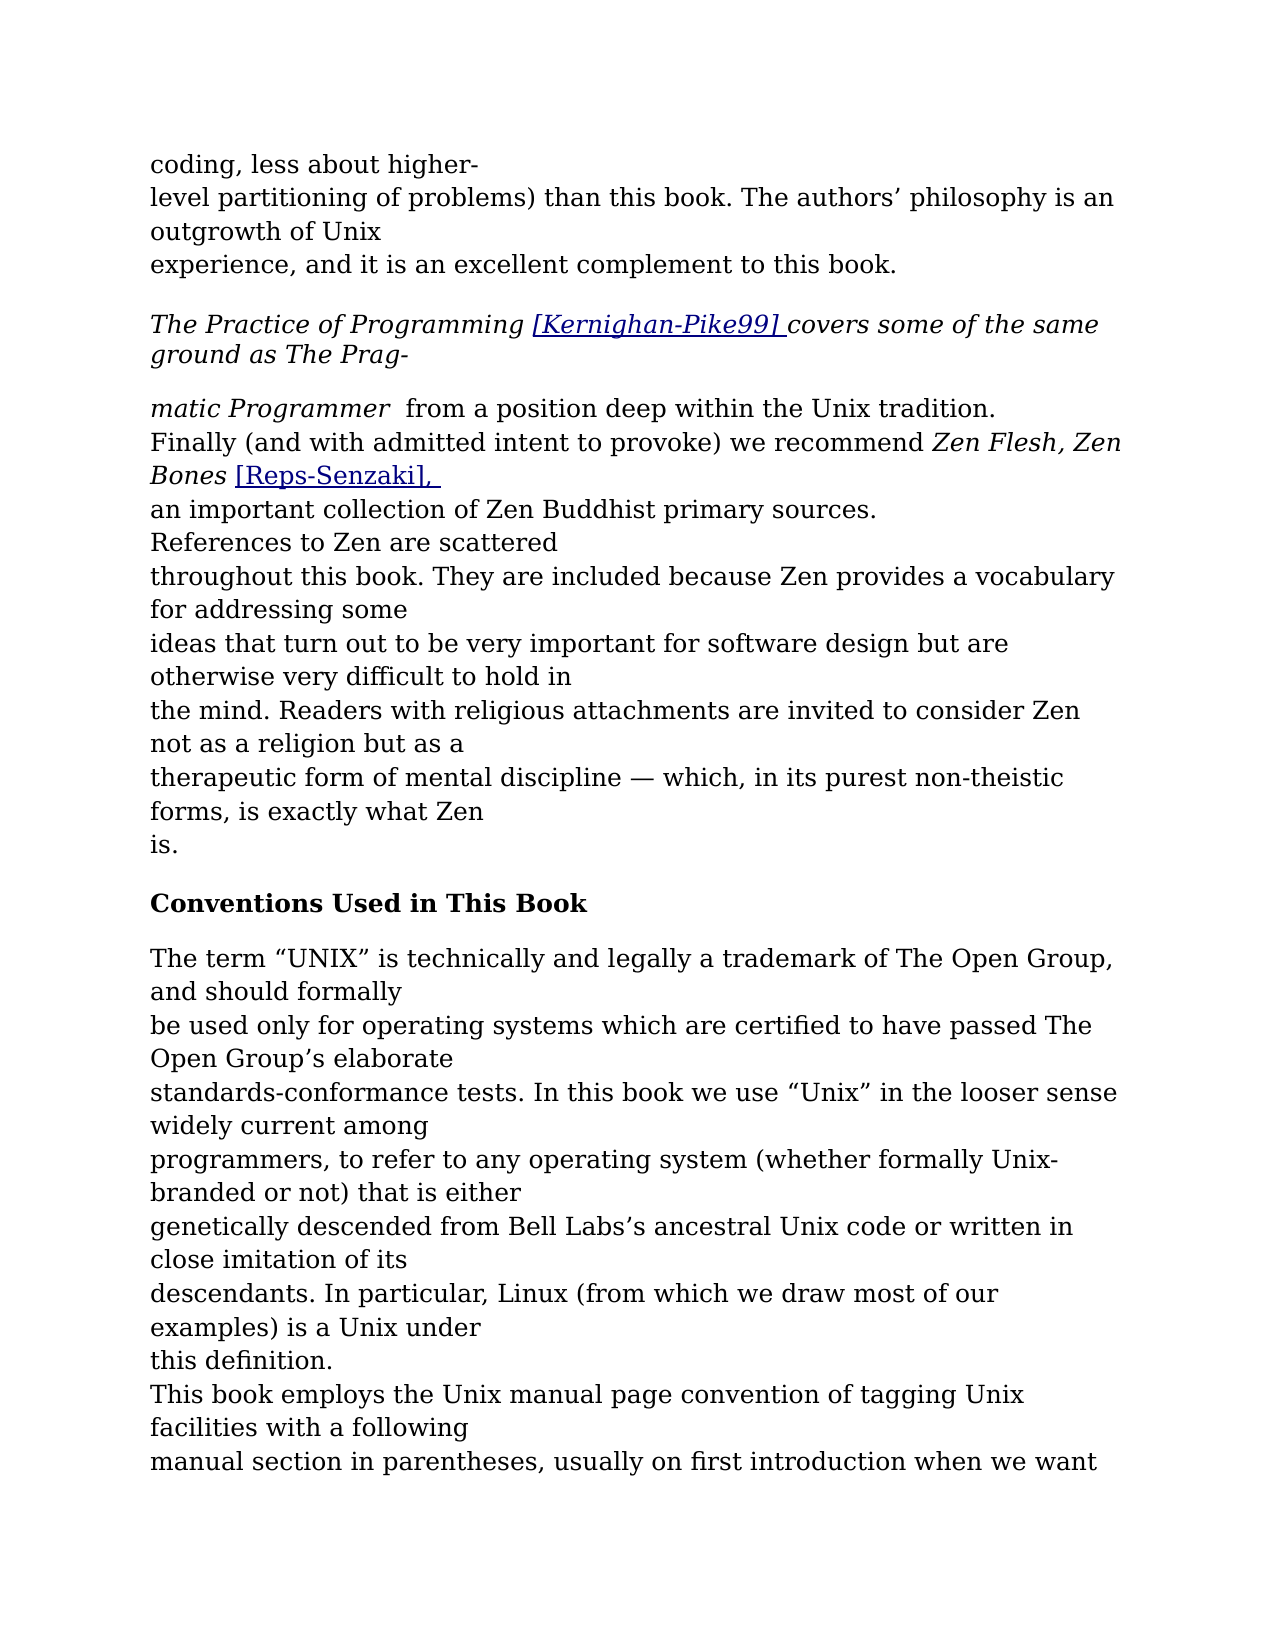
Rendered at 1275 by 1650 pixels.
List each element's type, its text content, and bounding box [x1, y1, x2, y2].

text therapeutic form of mental discipline — which, in its purest non-theistic forms, is exactly what Zen [150, 763, 1125, 826]
text is. [150, 830, 1125, 859]
text genetically descended from Bell Labs’s ancestral Unix code or written in close imitation of its [150, 1212, 1125, 1275]
text the mind. Readers with religious attachments are invited to consider Zen not as a religion but as a [150, 696, 1125, 759]
text this definition. [150, 1346, 1125, 1375]
text throughout this book. They are included because Zen provides a vocabulary for addressing some [150, 562, 1125, 624]
text level partitioning of problems) than this book. The authors’ philosophy is an outgrowth of Unix [150, 183, 1125, 246]
text The term “UNIX” is technically and legally a trademark of The Open Group, and should formally [150, 944, 1125, 1006]
text This book employs the Unix manual page convention of tagging Unix facilities with a following [150, 1380, 1125, 1442]
text standards-conformance tests. In this book we use “Unix” in the looser sense widely current among [150, 1078, 1125, 1141]
text an important collection of Zen Buddhist primary sources. [150, 495, 1125, 524]
text manual section in parentheses, usually on first introduction when we want [150, 1447, 1125, 1476]
text coding, less about higher- [150, 150, 1125, 179]
text Conventions Used in This Book [150, 889, 1125, 919]
text be used only for operating systems which are certified to have passed The Open Group’s elaborate [150, 1011, 1125, 1073]
text References to Zen are scattered [150, 528, 1125, 557]
text ideas that turn out to be very important for software design but are otherwise very difficult to hold in [150, 629, 1125, 692]
text programmers, to refer to any operating system (whether formally Unix-branded or not) that is either [150, 1145, 1125, 1208]
text The Practice of Programming [Kernighan-Pike99] covers some of the same ground as The Prag- [150, 309, 1125, 369]
text experience, and it is an excellent complement to this book. [150, 251, 1125, 280]
text Finally (and with admitted intent to provoke) we recommend Zen Flesh, Zen Bones [Reps-Senzaki], [150, 428, 1125, 490]
text descendants. In particular, Linux (from which we draw most of our examples) is a Unix under [150, 1279, 1125, 1342]
text matic Programmer from a position deep within the Unix tradition. [150, 394, 1125, 423]
